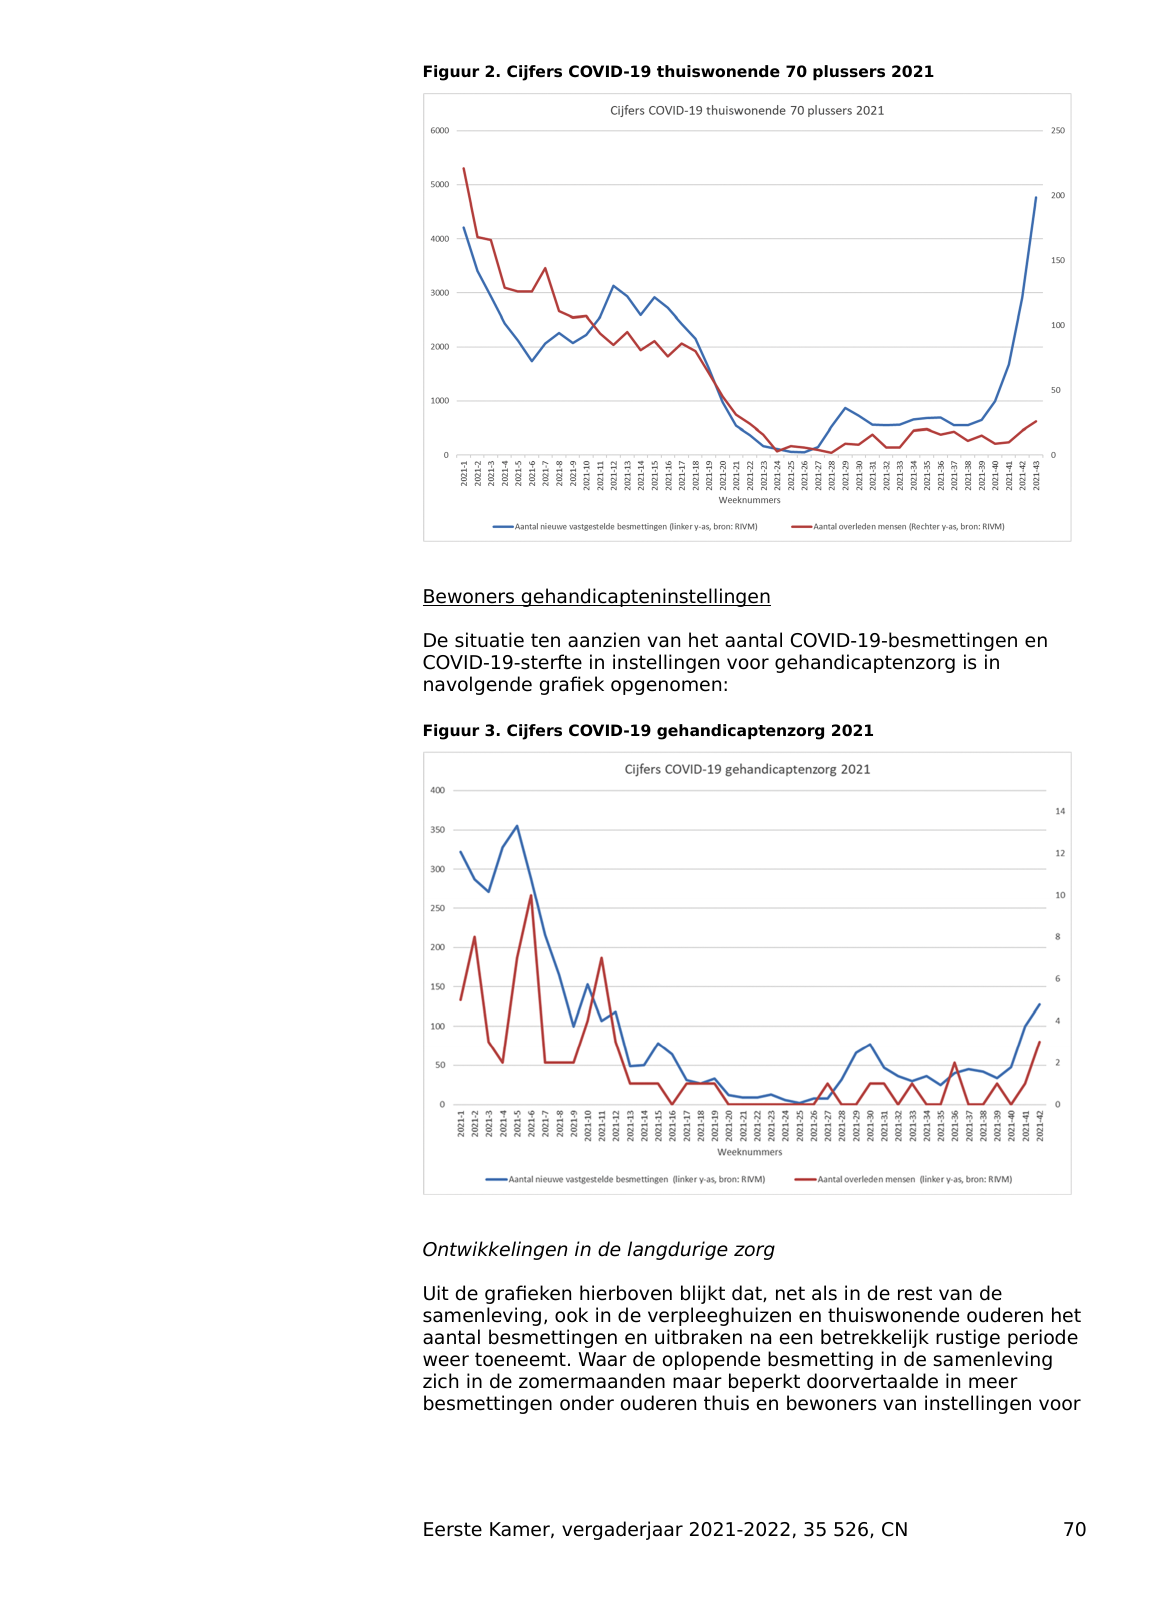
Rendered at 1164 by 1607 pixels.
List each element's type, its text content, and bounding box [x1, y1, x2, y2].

text Uit de grafieken hierboven blijkt dat, net als in de rest van de samenleving, ook in de verpleeghuizen en thuiswonende ouderen het aantal besmettingen en uitbraken na een betrekkelijk rustige periode weer toeneemt. Waar de oplopende besmetting in de samenleving zich in de zomermaanden maar beperkt doorvertaalde in meer besmettingen onder ouderen thuis en bewoners van instellingen voor [422, 1283, 1087, 1415]
picture [422, 92, 1072, 542]
text Figuur 2. Cijfers COVID-19 thuiswonende 70 plussers 2021 [422, 63, 1072, 81]
text Figuur 3. Cijfers COVID-19 gehandicaptenzorg 2021 [422, 722, 1072, 740]
subtitle Ontwikkelingen in de langdurige zorg [422, 1239, 1087, 1261]
text De situatie ten aanzien van het aantal COVID-19-besmettingen en COVID-19-sterfte in instellingen voor gehandicaptenzorg is in navolgende grafiek opgenomen: [422, 630, 1087, 696]
subtitle Bewoners gehandicapteninstellingen [422, 586, 1087, 608]
picture [422, 751, 1072, 1195]
